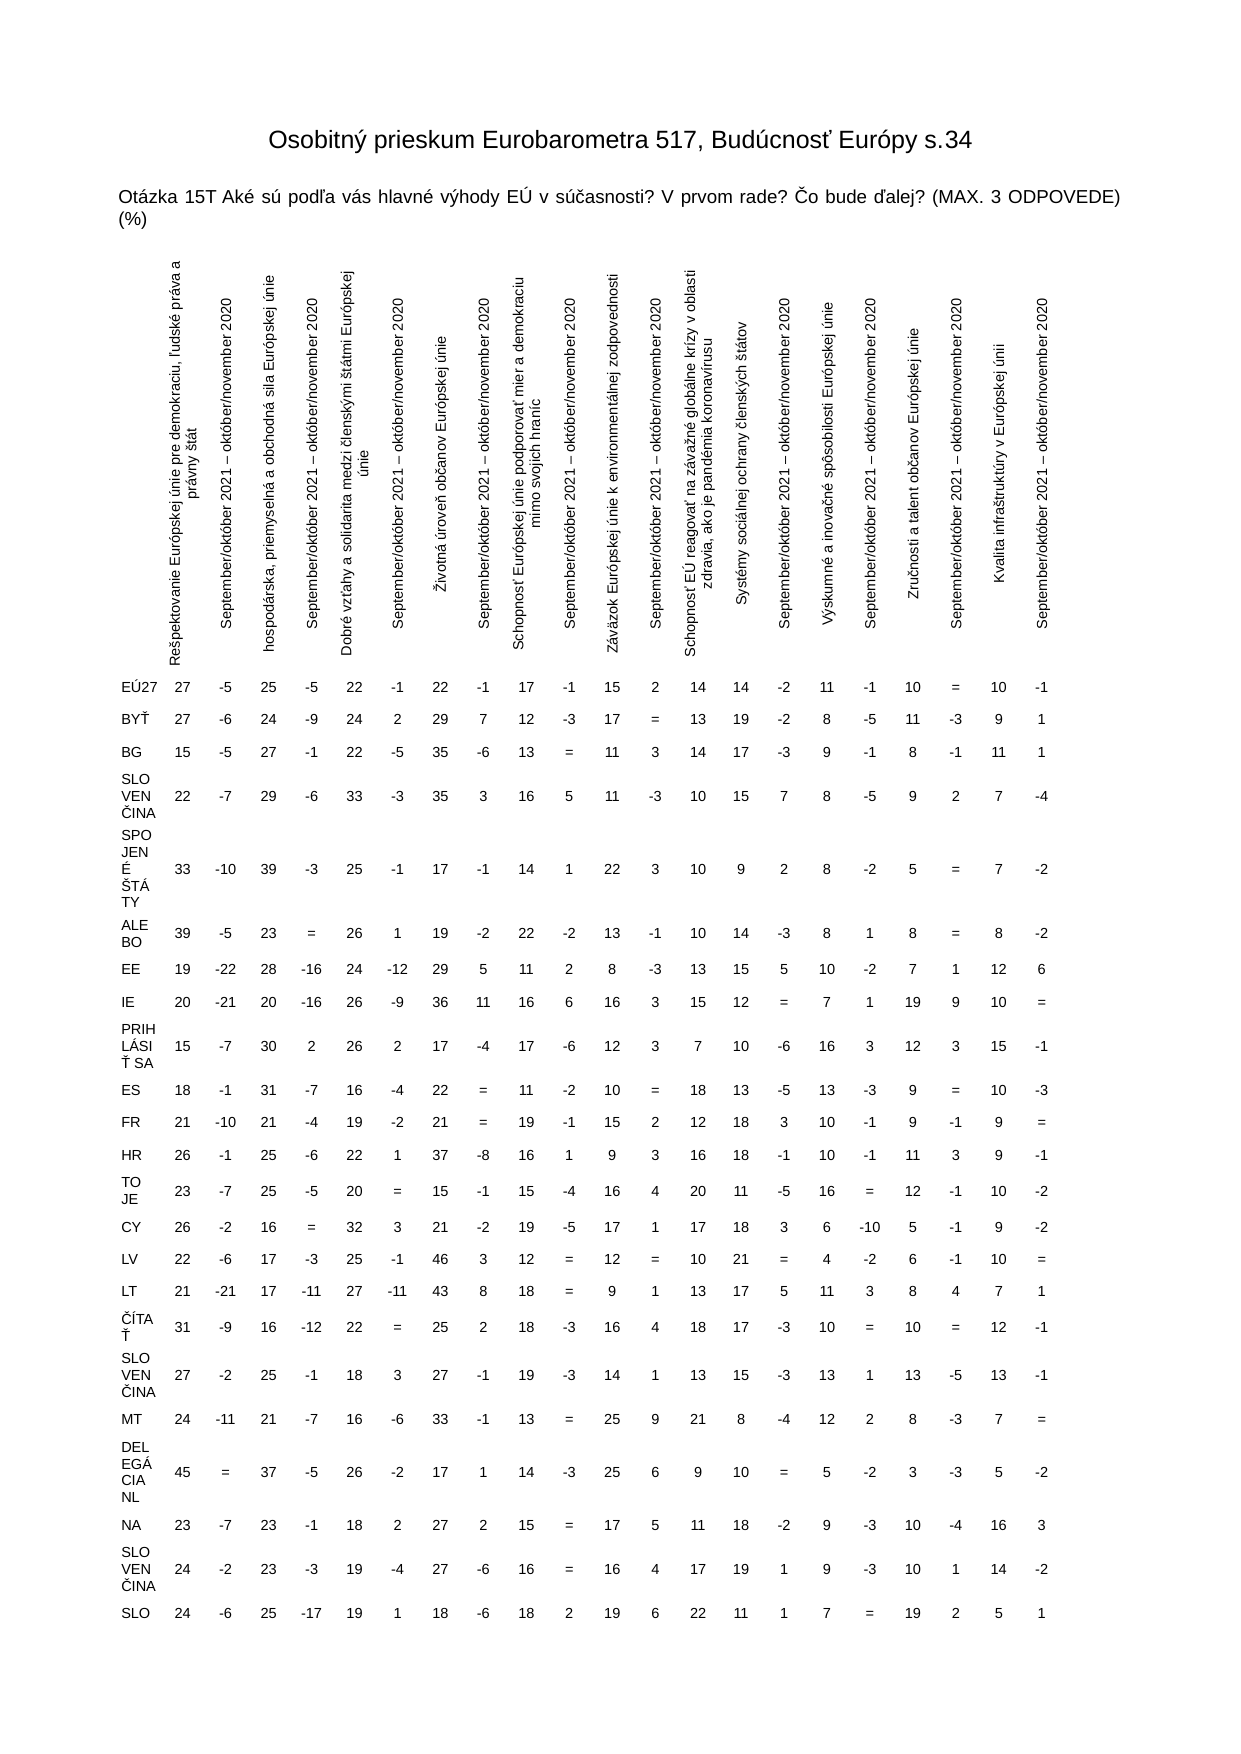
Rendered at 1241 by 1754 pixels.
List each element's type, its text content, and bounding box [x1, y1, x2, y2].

table_cell PRIHLÁSIŤ SA [118, 1018, 161, 1074]
table_cell 18 [505, 1597, 548, 1629]
table_cell -3 [848, 1509, 891, 1541]
table_cell -1 [634, 914, 676, 953]
table_cell 25 [247, 1171, 290, 1211]
table_cell 1 [1020, 1275, 1063, 1308]
table_cell 14 [719, 671, 762, 703]
table_cell = [290, 914, 333, 953]
table_cell -4 [462, 1018, 504, 1074]
table_cell -5 [762, 1074, 805, 1106]
table_cell 35 [419, 768, 462, 824]
table_cell 13 [505, 735, 548, 768]
table_cell -1 [934, 1243, 977, 1275]
table_cell 9 [977, 1211, 1020, 1243]
table_cell 3 [762, 1211, 805, 1243]
table_cell 10 [977, 1171, 1020, 1211]
table_cell -1 [848, 1106, 891, 1139]
table_cell 2 [762, 824, 805, 914]
table_cell 12 [805, 1403, 848, 1436]
table_cell -1 [290, 1509, 333, 1541]
table_cell 25 [591, 1403, 633, 1436]
table_header Dobré vzťahy a solidarita medzi členskými štátmi Európskej únie [333, 257, 376, 671]
table_cell 5 [548, 768, 591, 824]
table_cell 9 [934, 985, 977, 1018]
table_cell 19 [333, 1106, 376, 1139]
table_header Systémy sociálnej ochrany členských štátov [719, 257, 762, 671]
table_header Schopnosť EÚ reagovať na závažné globálne krízy v oblasti zdravia, ako je pandémia koronavírusu [676, 257, 719, 671]
table_cell 8 [977, 914, 1020, 953]
table_cell -3 [548, 1436, 591, 1508]
table_header September/október 2021 – október/november 2020 [376, 257, 419, 671]
table_cell 24 [333, 953, 376, 985]
table_cell -6 [290, 1139, 333, 1171]
table_cell -1 [1020, 1308, 1063, 1347]
table_cell 4 [934, 1275, 977, 1308]
table_cell -2 [204, 1541, 247, 1597]
table_cell -2 [762, 671, 805, 703]
table_cell 1 [634, 1275, 676, 1308]
table_cell = [634, 1074, 676, 1106]
table_cell 27 [419, 1541, 462, 1597]
table_cell -4 [934, 1509, 977, 1541]
table_cell -1 [290, 735, 333, 768]
table_cell 15 [977, 1018, 1020, 1074]
table_cell 7 [977, 824, 1020, 914]
table_cell -6 [462, 1541, 504, 1597]
table_cell 35 [419, 735, 462, 768]
table_cell 17 [676, 1541, 719, 1597]
table_cell 7 [762, 768, 805, 824]
table_cell 12 [977, 1308, 1020, 1347]
table_cell -5 [848, 768, 891, 824]
table_cell 10 [891, 1509, 934, 1541]
table_cell -2 [762, 703, 805, 735]
table_cell SLOVENČINA [118, 1541, 161, 1597]
table_cell 21 [419, 1211, 462, 1243]
table_cell 39 [247, 824, 290, 914]
table_cell -5 [204, 735, 247, 768]
table_cell 26 [333, 914, 376, 953]
table_cell 21 [247, 1106, 290, 1139]
table_cell -2 [848, 1436, 891, 1508]
table_cell 3 [462, 1243, 504, 1275]
table_header September/október 2021 – október/november 2020 [462, 257, 504, 671]
table_cell -2 [376, 1436, 419, 1508]
table_cell -6 [762, 1018, 805, 1074]
table_cell 11 [805, 671, 848, 703]
table_cell 15 [161, 1018, 204, 1074]
table_cell -9 [204, 1308, 247, 1347]
table_cell 11 [891, 703, 934, 735]
table_cell -7 [204, 1171, 247, 1211]
table_cell -3 [290, 824, 333, 914]
table_cell 8 [805, 703, 848, 735]
table_cell 18 [719, 1139, 762, 1171]
table_header September/október 2021 – október/november 2020 [634, 257, 676, 671]
table_cell = [634, 703, 676, 735]
table_cell 2 [376, 703, 419, 735]
table_cell 5 [634, 1509, 676, 1541]
table_cell = [548, 1541, 591, 1597]
table_cell 9 [634, 1403, 676, 1436]
table_cell -6 [548, 1018, 591, 1074]
table_cell 24 [247, 703, 290, 735]
table_cell 3 [634, 1018, 676, 1074]
table_cell 4 [634, 1308, 676, 1347]
table_cell -3 [548, 703, 591, 735]
table_cell 23 [247, 914, 290, 953]
table_cell 2 [634, 1106, 676, 1139]
table_cell 15 [591, 671, 633, 703]
table_cell 16 [247, 1308, 290, 1347]
table_cell 15 [161, 735, 204, 768]
table_cell 26 [333, 985, 376, 1018]
table_cell 25 [247, 1139, 290, 1171]
table_cell EÚ27 [118, 671, 161, 703]
table_cell 1 [548, 824, 591, 914]
table_cell 7 [462, 703, 504, 735]
table_cell 2 [462, 1509, 504, 1541]
table_cell 14 [719, 914, 762, 953]
table_cell 2 [376, 1509, 419, 1541]
table_cell 17 [591, 1211, 633, 1243]
table_cell 15 [505, 1509, 548, 1541]
table_cell 13 [676, 703, 719, 735]
table_cell 12 [505, 703, 548, 735]
table_cell 1 [762, 1597, 805, 1629]
table_header Výskumné a inovačné spôsobilosti Európskej únie [805, 257, 848, 671]
table_cell 11 [805, 1275, 848, 1308]
table_cell 2 [548, 953, 591, 985]
table_cell EE [118, 953, 161, 985]
table_cell 17 [505, 671, 548, 703]
table_cell 22 [333, 1139, 376, 1171]
table_cell -6 [204, 1597, 247, 1629]
table_cell = [934, 1308, 977, 1347]
table_cell 10 [891, 1308, 934, 1347]
table_cell -4 [376, 1074, 419, 1106]
table_cell -3 [548, 1347, 591, 1403]
table_cell 1 [848, 1347, 891, 1403]
table_cell 23 [161, 1509, 204, 1541]
table_cell 6 [891, 1243, 934, 1275]
table_cell 27 [419, 1509, 462, 1541]
table_cell 8 [591, 953, 633, 985]
table_cell 18 [419, 1597, 462, 1629]
table_cell -1 [934, 1106, 977, 1139]
table_cell -2 [204, 1211, 247, 1243]
table_cell -5 [290, 1436, 333, 1508]
table_cell 11 [891, 1139, 934, 1171]
table_cell 27 [161, 703, 204, 735]
table_cell 37 [419, 1139, 462, 1171]
table_cell -6 [376, 1403, 419, 1436]
table_cell -3 [290, 1541, 333, 1597]
table_cell 16 [591, 1541, 633, 1597]
table_cell 6 [805, 1211, 848, 1243]
table_cell -2 [204, 1347, 247, 1403]
table_cell 15 [719, 768, 762, 824]
table_cell HR [118, 1139, 161, 1171]
table_cell -2 [1020, 1211, 1063, 1243]
table_cell -3 [376, 768, 419, 824]
table_cell 1 [848, 914, 891, 953]
table_cell BYŤ [118, 703, 161, 735]
table_cell -1 [204, 1074, 247, 1106]
table_cell 6 [548, 985, 591, 1018]
table_cell -3 [934, 1403, 977, 1436]
table_cell 1 [1020, 1597, 1063, 1629]
table_cell -2 [848, 824, 891, 914]
table_cell 26 [333, 1018, 376, 1074]
table_cell -3 [634, 768, 676, 824]
table_cell -2 [462, 1211, 504, 1243]
table_cell 1 [1020, 703, 1063, 735]
table_cell 17 [591, 703, 633, 735]
table_cell -3 [762, 1347, 805, 1403]
table_cell 2 [934, 1597, 977, 1629]
table_cell 17 [505, 1018, 548, 1074]
table_cell -7 [204, 768, 247, 824]
table_cell -5 [204, 671, 247, 703]
table_cell = [376, 1308, 419, 1347]
table_cell -4 [376, 1541, 419, 1597]
table_cell BG [118, 735, 161, 768]
table_cell 25 [247, 1597, 290, 1629]
table_header Rešpektovanie Európskej únie pre demokraciu, ľudské práva a právny štát [161, 257, 204, 671]
table_header September/október 2021 – október/november 2020 [548, 257, 591, 671]
table_cell 10 [676, 768, 719, 824]
table_header September/október 2021 – október/november 2020 [934, 257, 977, 671]
table_cell -1 [762, 1139, 805, 1171]
table_cell -22 [204, 953, 247, 985]
table_cell 17 [719, 735, 762, 768]
table_cell 2 [848, 1403, 891, 1436]
table_cell -4 [762, 1403, 805, 1436]
table_header Životná úroveň občanov Európskej únie [419, 257, 462, 671]
table_cell 7 [676, 1018, 719, 1074]
table_cell 26 [161, 1139, 204, 1171]
table_cell -1 [848, 1139, 891, 1171]
table_cell = [290, 1211, 333, 1243]
table_cell 22 [161, 768, 204, 824]
table_cell 1 [376, 1139, 419, 1171]
table_cell 19 [505, 1347, 548, 1403]
table_cell -6 [462, 735, 504, 768]
table_cell -3 [762, 914, 805, 953]
table_cell 10 [977, 985, 1020, 1018]
table_cell 10 [891, 1541, 934, 1597]
table_cell 3 [634, 1139, 676, 1171]
table_cell 28 [247, 953, 290, 985]
table_cell 1 [634, 1211, 676, 1243]
table_cell 13 [805, 1074, 848, 1106]
table_cell 24 [161, 1597, 204, 1629]
table_cell -1 [376, 824, 419, 914]
table_cell = [848, 1171, 891, 1211]
table_cell -3 [1020, 1074, 1063, 1106]
table_header Záväzok Európskej únie k environmentálnej zodpovednosti [591, 257, 633, 671]
table_cell = [762, 1243, 805, 1275]
table_cell 6 [634, 1436, 676, 1508]
table_cell 2 [934, 768, 977, 824]
table_cell = [548, 1403, 591, 1436]
table_cell 16 [505, 768, 548, 824]
table_cell 3 [762, 1106, 805, 1139]
table_cell 10 [977, 1074, 1020, 1106]
table_cell 7 [805, 985, 848, 1018]
table_header September/október 2021 – október/november 2020 [1020, 257, 1063, 671]
table_cell 16 [505, 1541, 548, 1597]
table_cell 21 [247, 1403, 290, 1436]
table_cell 12 [676, 1106, 719, 1139]
table_cell 22 [333, 671, 376, 703]
table_cell 19 [591, 1597, 633, 1629]
table_cell 13 [805, 1347, 848, 1403]
table_cell = [548, 735, 591, 768]
table_cell 1 [634, 1347, 676, 1403]
table_cell -12 [290, 1308, 333, 1347]
table_cell 7 [977, 1275, 1020, 1308]
table_cell 24 [161, 1403, 204, 1436]
table_cell 20 [247, 985, 290, 1018]
table_cell 13 [977, 1347, 1020, 1403]
table_cell 29 [419, 703, 462, 735]
table_cell 14 [676, 671, 719, 703]
table_cell 14 [505, 824, 548, 914]
table_cell -16 [290, 985, 333, 1018]
table_header hospodárska, priemyselná a obchodná sila Európskej únie [247, 257, 290, 671]
table_cell 12 [977, 953, 1020, 985]
table_cell -3 [548, 1308, 591, 1347]
table_cell 3 [848, 1018, 891, 1074]
table_cell -2 [548, 914, 591, 953]
table_cell SLOVENČINA [118, 768, 161, 824]
table_cell 17 [719, 1308, 762, 1347]
table_cell 16 [805, 1171, 848, 1211]
table_cell 18 [333, 1509, 376, 1541]
table_cell SLOVENČINA [118, 1347, 161, 1403]
table_cell -2 [1020, 824, 1063, 914]
table_cell 17 [591, 1509, 633, 1541]
table_cell = [934, 914, 977, 953]
table_cell 5 [462, 953, 504, 985]
table_cell -1 [462, 1171, 504, 1211]
table_cell -1 [290, 1347, 333, 1403]
table_cell -2 [1020, 1541, 1063, 1597]
table_cell 24 [161, 1541, 204, 1597]
table_cell 25 [247, 1347, 290, 1403]
table_cell -6 [204, 1243, 247, 1275]
table_cell = [848, 1597, 891, 1629]
table_cell LT [118, 1275, 161, 1308]
table_cell 8 [805, 914, 848, 953]
table_cell 10 [805, 953, 848, 985]
table_cell 10 [805, 1106, 848, 1139]
table_cell 21 [719, 1243, 762, 1275]
table_cell 18 [719, 1509, 762, 1541]
table_cell 13 [676, 1347, 719, 1403]
table_cell 18 [719, 1106, 762, 1139]
table_cell 1 [376, 914, 419, 953]
table_cell 1 [934, 1541, 977, 1597]
table_cell = [762, 1436, 805, 1508]
table_cell 16 [676, 1139, 719, 1171]
table_cell 1 [762, 1541, 805, 1597]
table_cell 18 [505, 1275, 548, 1308]
table_cell 8 [891, 1275, 934, 1308]
table_cell 21 [419, 1106, 462, 1139]
table_cell -10 [204, 824, 247, 914]
table_cell 14 [977, 1541, 1020, 1597]
table_header September/október 2021 – október/november 2020 [762, 257, 805, 671]
table_cell -4 [548, 1171, 591, 1211]
table_cell 12 [591, 1243, 633, 1275]
table_cell 33 [419, 1403, 462, 1436]
table_cell 19 [333, 1597, 376, 1629]
table_cell -5 [762, 1171, 805, 1211]
table_cell 6 [1020, 953, 1063, 985]
table_cell 9 [891, 1074, 934, 1106]
table_cell -5 [290, 1171, 333, 1211]
table_cell 8 [891, 1403, 934, 1436]
table_cell 8 [719, 1403, 762, 1436]
table_cell IE [118, 985, 161, 1018]
table_cell 20 [161, 985, 204, 1018]
table_cell 12 [891, 1171, 934, 1211]
table_cell 12 [719, 985, 762, 1018]
table_cell 25 [333, 1243, 376, 1275]
table_cell 3 [934, 1139, 977, 1171]
table_cell 14 [676, 735, 719, 768]
table_cell 16 [505, 1139, 548, 1171]
table_cell 15 [591, 1106, 633, 1139]
table_cell 27 [247, 735, 290, 768]
table_cell = [1020, 985, 1063, 1018]
table_cell = [548, 1275, 591, 1308]
table_cell 16 [333, 1403, 376, 1436]
table_cell 17 [719, 1275, 762, 1308]
table_cell 9 [591, 1139, 633, 1171]
table_cell 17 [247, 1243, 290, 1275]
table_cell LV [118, 1243, 161, 1275]
table_cell 15 [719, 953, 762, 985]
table_cell 15 [676, 985, 719, 1018]
table_cell 16 [591, 985, 633, 1018]
table_cell 16 [591, 1171, 633, 1211]
table_cell 9 [977, 703, 1020, 735]
table_cell 14 [505, 1436, 548, 1508]
table_cell 10 [977, 1243, 1020, 1275]
table_cell 8 [805, 824, 848, 914]
table_cell -6 [462, 1597, 504, 1629]
table_cell 1 [462, 1436, 504, 1508]
table_cell 16 [977, 1509, 1020, 1541]
table_cell 23 [247, 1509, 290, 1541]
table_cell 1 [934, 953, 977, 985]
table_cell = [462, 1074, 504, 1106]
table_cell -12 [376, 953, 419, 985]
table_cell 11 [505, 953, 548, 985]
table_cell 16 [505, 985, 548, 1018]
table_cell = [204, 1436, 247, 1508]
table_cell 26 [161, 1211, 204, 1243]
table_cell -11 [376, 1275, 419, 1308]
table_cell 3 [634, 824, 676, 914]
table_cell = [1020, 1106, 1063, 1139]
table_cell -1 [204, 1139, 247, 1171]
table_cell ALEBO [118, 914, 161, 953]
table_cell 11 [719, 1597, 762, 1629]
table_cell -1 [376, 1243, 419, 1275]
table_cell = [548, 1509, 591, 1541]
table_cell 19 [505, 1106, 548, 1139]
table_cell 18 [676, 1074, 719, 1106]
table_cell 21 [676, 1403, 719, 1436]
table_cell -4 [290, 1106, 333, 1139]
table_cell 9 [891, 768, 934, 824]
table_cell 27 [419, 1347, 462, 1403]
table_cell 1 [376, 1597, 419, 1629]
table_cell FR [118, 1106, 161, 1139]
table_cell 17 [419, 824, 462, 914]
table_cell 6 [634, 1597, 676, 1629]
table_cell 9 [805, 1509, 848, 1541]
table_cell 27 [161, 1347, 204, 1403]
table_cell 31 [161, 1308, 204, 1347]
table_cell SLO [118, 1597, 161, 1629]
table_cell -3 [934, 703, 977, 735]
table_cell 12 [591, 1018, 633, 1074]
table_cell 9 [977, 1106, 1020, 1139]
table_cell -16 [290, 953, 333, 985]
table_cell 13 [505, 1403, 548, 1436]
table_cell 3 [376, 1347, 419, 1403]
table_cell 16 [247, 1211, 290, 1243]
table_cell ČÍTAŤ [118, 1308, 161, 1347]
table_cell -3 [934, 1436, 977, 1508]
table_cell 11 [505, 1074, 548, 1106]
table_cell DELEGÁCIA NL [118, 1436, 161, 1508]
table_cell 19 [333, 1541, 376, 1597]
table_cell 12 [505, 1243, 548, 1275]
table_cell -1 [848, 671, 891, 703]
table_cell 9 [591, 1275, 633, 1308]
table_cell 18 [333, 1347, 376, 1403]
table_header September/október 2021 – október/november 2020 [290, 257, 333, 671]
table_cell -1 [1020, 1139, 1063, 1171]
table_cell CY [118, 1211, 161, 1243]
table_cell 39 [161, 914, 204, 953]
table_cell 19 [505, 1211, 548, 1243]
table_cell 10 [805, 1308, 848, 1347]
table_cell 2 [462, 1308, 504, 1347]
table_cell 32 [333, 1211, 376, 1243]
table_cell 17 [247, 1275, 290, 1308]
table_cell 25 [333, 824, 376, 914]
table_cell -1 [934, 735, 977, 768]
table_cell 10 [676, 914, 719, 953]
table_cell 3 [1020, 1509, 1063, 1541]
table_cell -3 [762, 1308, 805, 1347]
table_cell 8 [805, 768, 848, 824]
table_cell -5 [934, 1347, 977, 1403]
table_cell 24 [333, 703, 376, 735]
table_cell -1 [1020, 671, 1063, 703]
table_cell 11 [676, 1509, 719, 1541]
table_cell -5 [548, 1211, 591, 1243]
table_cell 9 [676, 1436, 719, 1508]
table_cell 7 [805, 1597, 848, 1629]
table_cell 5 [805, 1436, 848, 1508]
table_cell 2 [634, 671, 676, 703]
text Otázka 15T Aké sú podľa vás hlavné výhody EÚ v súčasnosti? V prvom rade? Čo bude ďalej? (MAX. 3 ODPOVEDE) (%) [118, 186, 1122, 229]
table_cell 16 [591, 1308, 633, 1347]
table_cell 2 [290, 1018, 333, 1074]
table_cell 15 [505, 1171, 548, 1211]
table_cell -1 [462, 1347, 504, 1403]
table_cell -2 [1020, 1436, 1063, 1508]
table_cell 17 [419, 1018, 462, 1074]
table_cell 9 [719, 824, 762, 914]
table_header Zručnosti a talent občanov Európskej únie [891, 257, 934, 671]
table_header Kvalita infraštruktúry v Európskej únii [977, 257, 1020, 671]
table_cell 3 [462, 768, 504, 824]
table_cell = [462, 1106, 504, 1139]
table_cell 33 [161, 824, 204, 914]
table_cell = [934, 671, 977, 703]
table_cell -7 [204, 1509, 247, 1541]
table_cell -6 [290, 768, 333, 824]
table_cell -7 [204, 1018, 247, 1074]
table_cell -5 [848, 703, 891, 735]
table_cell 20 [333, 1171, 376, 1211]
table_header September/október 2021 – október/november 2020 [848, 257, 891, 671]
table_cell 25 [419, 1308, 462, 1347]
table_cell -9 [376, 985, 419, 1018]
table_cell 8 [891, 914, 934, 953]
table_cell = [548, 1243, 591, 1275]
table_cell -1 [934, 1211, 977, 1243]
table_cell 10 [805, 1139, 848, 1171]
table_cell -2 [762, 1509, 805, 1541]
table_cell 27 [161, 671, 204, 703]
table_cell -1 [1020, 1018, 1063, 1074]
table_cell -9 [290, 703, 333, 735]
table_cell 10 [719, 1018, 762, 1074]
table_cell 4 [634, 1171, 676, 1211]
table_cell -3 [290, 1243, 333, 1275]
table_cell 3 [634, 735, 676, 768]
table_cell -7 [290, 1074, 333, 1106]
table_cell -3 [848, 1541, 891, 1597]
table_cell -1 [462, 1403, 504, 1436]
table_cell 9 [805, 735, 848, 768]
table_cell 10 [977, 671, 1020, 703]
table_cell 1 [548, 1139, 591, 1171]
table_cell 3 [934, 1018, 977, 1074]
table_cell 22 [419, 1074, 462, 1106]
table_cell 19 [719, 703, 762, 735]
table_cell MT [118, 1403, 161, 1436]
table_cell 11 [462, 985, 504, 1018]
table_cell 19 [891, 1597, 934, 1629]
table_cell 19 [419, 914, 462, 953]
table_cell TO JE [118, 1171, 161, 1211]
table_cell 10 [676, 824, 719, 914]
table_cell 22 [161, 1243, 204, 1275]
table_cell 26 [333, 1436, 376, 1508]
table_cell = [376, 1171, 419, 1211]
table_cell 22 [676, 1597, 719, 1629]
table_cell -2 [376, 1106, 419, 1139]
table_cell 22 [505, 914, 548, 953]
table_cell 29 [247, 768, 290, 824]
table_cell 10 [591, 1074, 633, 1106]
table_cell 22 [333, 735, 376, 768]
table_cell 16 [805, 1018, 848, 1074]
table_cell 1 [848, 985, 891, 1018]
table_cell -1 [462, 671, 504, 703]
table_cell 21 [161, 1275, 204, 1308]
table_cell 23 [247, 1541, 290, 1597]
table_cell 21 [161, 1106, 204, 1139]
table_cell -3 [848, 1074, 891, 1106]
table_cell 7 [891, 953, 934, 985]
table_cell = [1020, 1243, 1063, 1275]
table_cell 15 [419, 1171, 462, 1211]
table_cell = [934, 1074, 977, 1106]
table_cell 23 [161, 1171, 204, 1211]
table_cell -10 [204, 1106, 247, 1139]
table_cell -2 [548, 1074, 591, 1106]
table_cell 31 [247, 1074, 290, 1106]
table_cell 5 [762, 1275, 805, 1308]
table_cell 3 [634, 985, 676, 1018]
table_cell 3 [376, 1211, 419, 1243]
table_cell 25 [591, 1436, 633, 1508]
table_cell = [934, 824, 977, 914]
table_cell 18 [676, 1308, 719, 1347]
table_cell 10 [891, 671, 934, 703]
table_cell 11 [977, 735, 1020, 768]
table_cell -7 [290, 1403, 333, 1436]
table_cell -1 [376, 671, 419, 703]
table_cell 33 [333, 768, 376, 824]
table_cell 9 [977, 1139, 1020, 1171]
table_cell 4 [805, 1243, 848, 1275]
table_cell 13 [891, 1347, 934, 1403]
table_cell 11 [591, 768, 633, 824]
table_cell 5 [891, 824, 934, 914]
table_cell 45 [161, 1436, 204, 1508]
table_cell 20 [676, 1171, 719, 1211]
table_cell 22 [591, 824, 633, 914]
table_cell 2 [548, 1597, 591, 1629]
table_cell 46 [419, 1243, 462, 1275]
table_cell = [762, 985, 805, 1018]
table_cell 7 [977, 768, 1020, 824]
table_cell -10 [848, 1211, 891, 1243]
table_cell 17 [419, 1436, 462, 1508]
table_cell 13 [719, 1074, 762, 1106]
table_cell 43 [419, 1275, 462, 1308]
table_cell 4 [634, 1541, 676, 1597]
table_cell -1 [548, 1106, 591, 1139]
table_cell 16 [333, 1074, 376, 1106]
table_cell 1 [1020, 735, 1063, 768]
table_header [118, 257, 161, 671]
table_cell = [848, 1308, 891, 1347]
table_cell 25 [247, 671, 290, 703]
table_cell 11 [591, 735, 633, 768]
table_cell 13 [676, 1275, 719, 1308]
table_cell -1 [462, 824, 504, 914]
table_cell 7 [977, 1403, 1020, 1436]
table_cell -1 [1020, 1347, 1063, 1403]
table_cell -21 [204, 985, 247, 1018]
table_cell 29 [419, 953, 462, 985]
table_cell 11 [719, 1171, 762, 1211]
table_cell ES [118, 1074, 161, 1106]
table_cell 8 [462, 1275, 504, 1308]
table_cell = [634, 1243, 676, 1275]
table_cell 9 [805, 1541, 848, 1597]
table_cell = [1020, 1403, 1063, 1436]
table_cell 10 [676, 1243, 719, 1275]
table_cell -3 [634, 953, 676, 985]
table_cell -1 [848, 735, 891, 768]
table_cell 10 [719, 1436, 762, 1508]
table_cell 15 [719, 1347, 762, 1403]
table_cell 19 [891, 985, 934, 1018]
table_cell 36 [419, 985, 462, 1018]
table_cell -5 [290, 671, 333, 703]
table_cell 22 [333, 1308, 376, 1347]
table_cell -21 [204, 1275, 247, 1308]
table_cell 9 [891, 1106, 934, 1139]
table_cell 8 [891, 735, 934, 768]
table_cell -6 [204, 703, 247, 735]
table_cell -8 [462, 1139, 504, 1171]
table_cell -3 [762, 735, 805, 768]
table_cell 12 [891, 1018, 934, 1074]
table_cell 5 [891, 1211, 934, 1243]
table_cell 22 [419, 671, 462, 703]
table_cell -2 [1020, 914, 1063, 953]
table_cell -17 [290, 1597, 333, 1629]
table_cell 3 [891, 1436, 934, 1508]
table_cell 13 [591, 914, 633, 953]
table_cell 18 [505, 1308, 548, 1347]
table_cell 14 [591, 1347, 633, 1403]
table_cell 19 [719, 1541, 762, 1597]
table_cell NA [118, 1509, 161, 1541]
table_cell -2 [1020, 1171, 1063, 1211]
table_cell 19 [161, 953, 204, 985]
table_cell -2 [848, 1243, 891, 1275]
table_cell -2 [848, 953, 891, 985]
table_cell 5 [762, 953, 805, 985]
table_cell -11 [204, 1403, 247, 1436]
table_cell 18 [719, 1211, 762, 1243]
table_cell 27 [333, 1275, 376, 1308]
table_cell -4 [1020, 768, 1063, 824]
table_cell -5 [204, 914, 247, 953]
table_cell SPOJENÉ ŠTÁTY [118, 824, 161, 914]
table_header Schopnosť Európskej únie podporovať mier a demokraciu mimo svojich hraníc [505, 257, 548, 671]
table_cell 30 [247, 1018, 290, 1074]
table_cell -5 [376, 735, 419, 768]
table_cell 37 [247, 1436, 290, 1508]
table_cell 5 [977, 1436, 1020, 1508]
table_cell -1 [934, 1171, 977, 1211]
table_cell 18 [161, 1074, 204, 1106]
table_cell 13 [676, 953, 719, 985]
table_cell -11 [290, 1275, 333, 1308]
table_header September/október 2021 – október/november 2020 [204, 257, 247, 671]
table_cell 5 [977, 1597, 1020, 1629]
table_cell -1 [548, 671, 591, 703]
table_cell 17 [676, 1211, 719, 1243]
table_cell -2 [462, 914, 504, 953]
table_cell 2 [376, 1018, 419, 1074]
table_cell 3 [848, 1275, 891, 1308]
